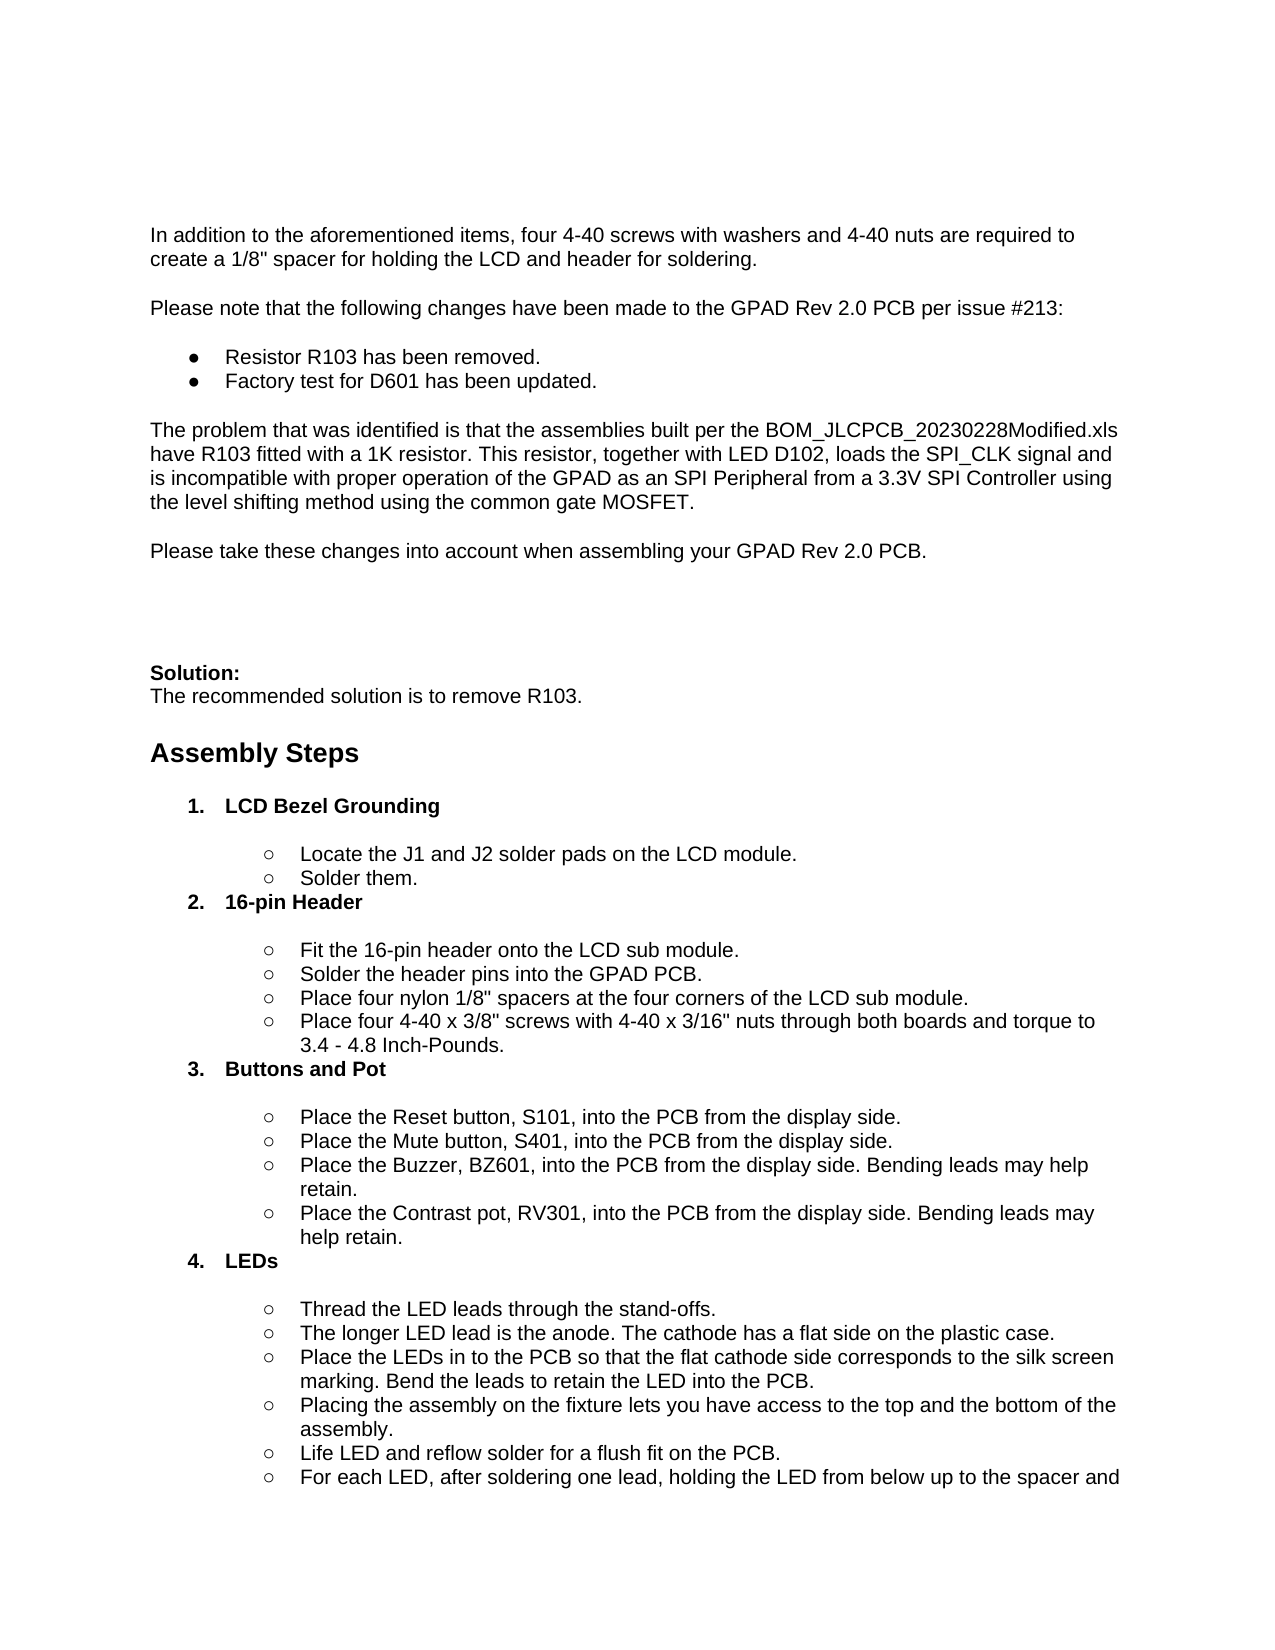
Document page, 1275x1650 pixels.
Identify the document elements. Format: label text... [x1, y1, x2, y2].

list Fit the 16-pin header onto the LCD sub module. [262, 937, 1125, 961]
text The problem that was identified is that the assemblies built per the BOM_JLCPCB_20230228Modified.xls have R103 fitted with a 1K resistor. This resistor, together with LED D102, loads the SPI_CLK signal and is incompatible with proper operation of the GPAD as an SPI Peripheral from a 3.3V SPI Controller using the level shifting method using the common gate MOSFET. [150, 418, 1125, 513]
list Buttons and Pot [187, 1057, 1125, 1105]
list Solder them. [262, 866, 1125, 889]
list Life LED and reflow solder for a flush fit on the PCB. [262, 1441, 1125, 1464]
list Place the LEDs in to the PCB so that the flat cathode side corresponds to the silk screen marking. Bend the leads to retain the LED into the PCB. [262, 1345, 1125, 1393]
list Place four nylon 1/8" spacers at the four corners of the LCD sub module. [262, 985, 1125, 1009]
list Place the Reset button, S101, into the PCB from the display side. [262, 1105, 1125, 1129]
list Place the Buzzer, BZ601, into the PCB from the display side. Bending leads may help retain. [262, 1153, 1125, 1201]
list Solder the header pins into the GPAD PCB. [262, 961, 1125, 985]
text Please take these changes into account when assembling your GPAD Rev 2.0 PCB. [150, 538, 1125, 562]
text Please note that the following changes have been made to the GPAD Rev 2.0 PCB per issue #213: [150, 296, 1125, 320]
list Thread the LED leads through the stand-offs. [262, 1297, 1125, 1321]
list Placing the assembly on the fixture lets you have access to the top and the bottom of the assembly. [262, 1393, 1125, 1441]
list Factory test for D601 has been updated. [187, 369, 1125, 393]
list LEDs [187, 1249, 1125, 1297]
list Place four 4-40 x 3/8" screws with 4-40 x 3/16" nuts through both boards and torque to 3.4 - 4.8 Inch-Pounds. [262, 1009, 1125, 1057]
list LCD Bezel Grounding [187, 794, 1125, 842]
list 16-pin Header [187, 889, 1125, 937]
text In addition to the aforementioned items, four 4-40 screws with washers and 4-40 nuts are required to create a 1/8" spacer for holding the LCD and header for soldering. [150, 223, 1125, 271]
list Place the Mute button, S401, into the PCB from the display side. [262, 1129, 1125, 1153]
subtitle Assembly Steps [150, 737, 1125, 769]
text Solution: The recommended solution is to remove R103. [150, 660, 1125, 708]
list The longer LED lead is the anode. The cathode has a flat side on the plastic case. [262, 1321, 1125, 1345]
list For each LED, after soldering one lead, holding the LED from below up to the spacer and [262, 1464, 1125, 1488]
list Resistor R103 has been removed. [187, 345, 1125, 369]
list Place the Contrast pot, RV301, into the PCB from the display side. Bending leads may help retain. [262, 1201, 1125, 1249]
list Locate the J1 and J2 solder pads on the LCD module. [262, 842, 1125, 866]
